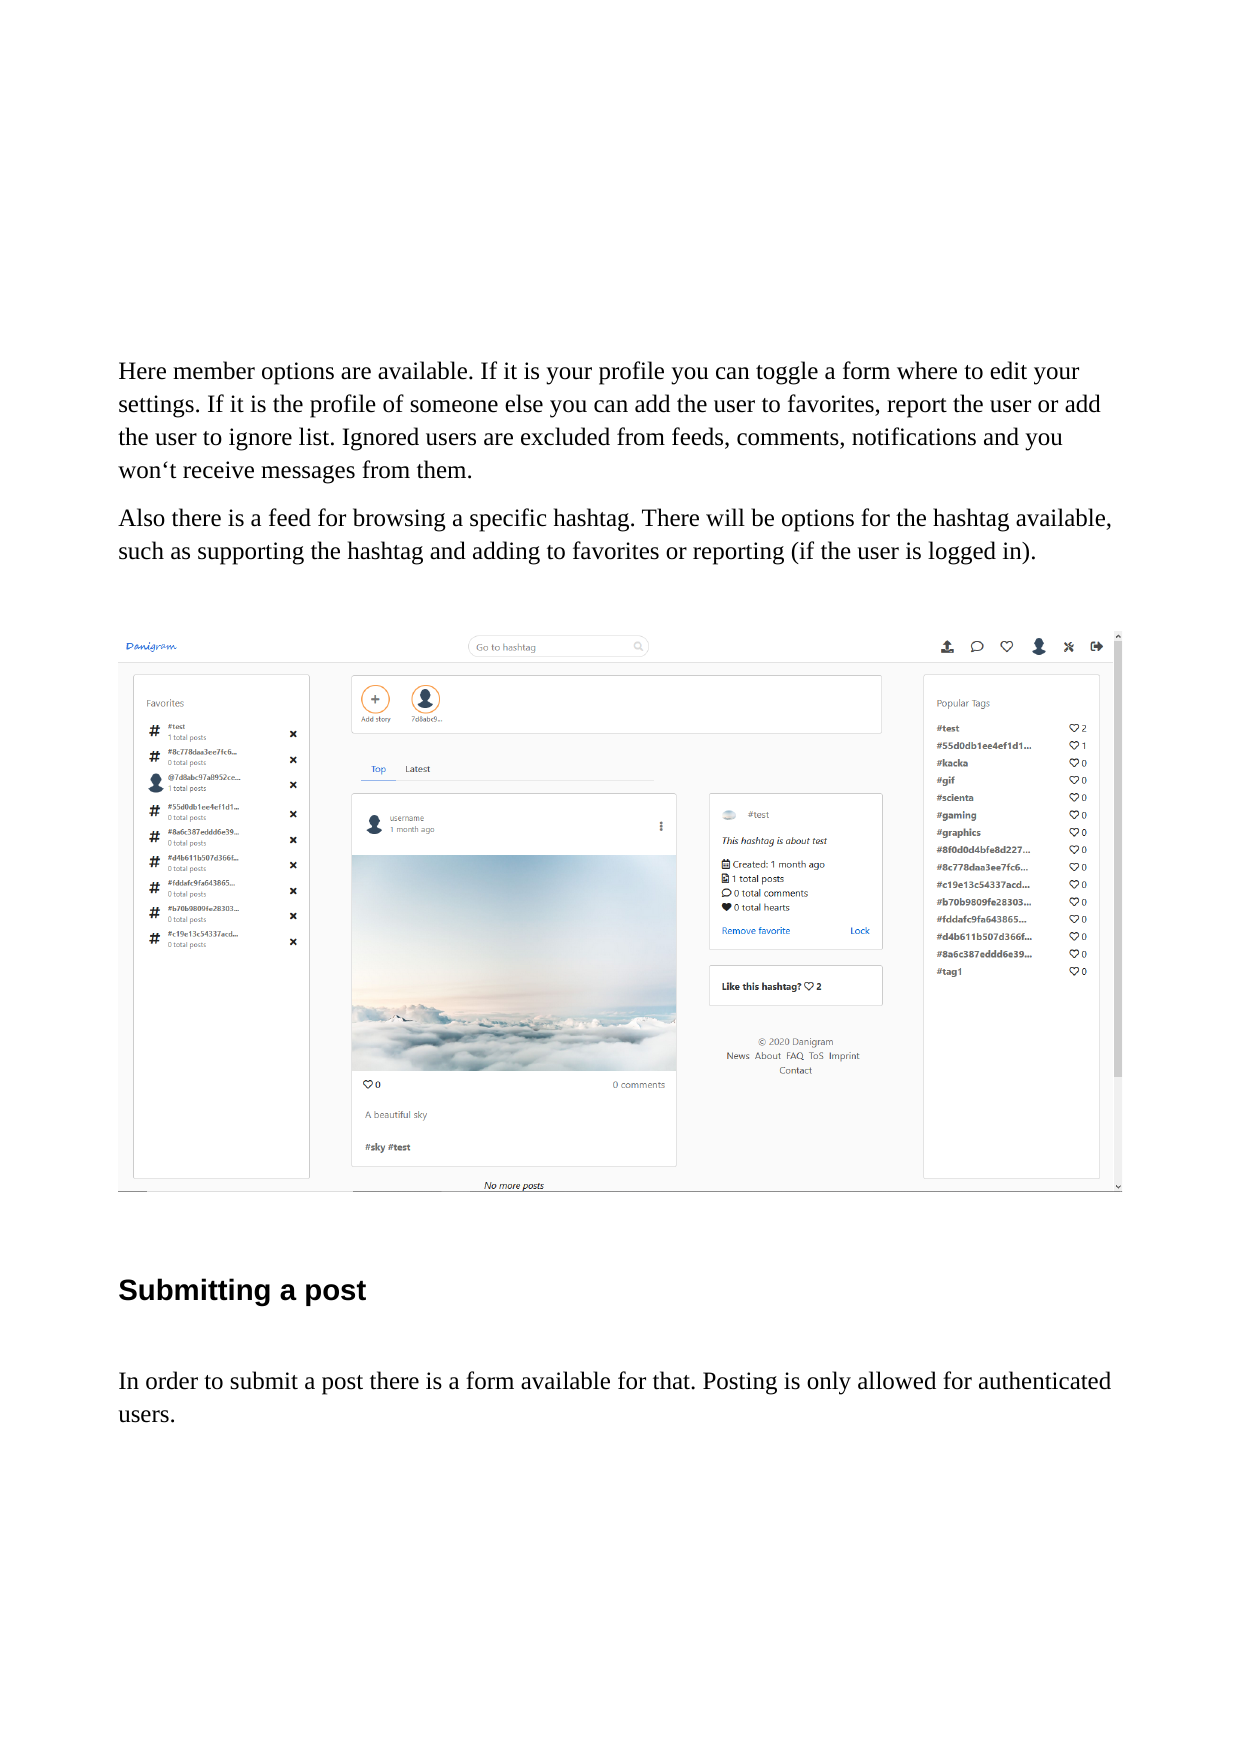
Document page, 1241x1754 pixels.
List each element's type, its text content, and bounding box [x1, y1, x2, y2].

subtitle Submitting a post [118, 1273, 1122, 1306]
text Also there is a feed for browsing a specific hashtag. There will be options for the hashtag available, such as supporting the hashtag and adding to favorites or reporting (if the user is logged in). [118, 503, 1122, 564]
picture [118, 631, 1123, 1192]
text Here member options are available. If it is your profile you can toggle a form where to edit your settings. If it is the profile of someone else you can add the user to favorites, report the user or add the user to ignore list. Ignored users are excluded from feeds, comments, notifications and you won‘t receive messages from them. [118, 356, 1122, 484]
text In order to submit a post there is a form available for that. Posting is only allowed for authenticated users. [118, 1366, 1122, 1428]
